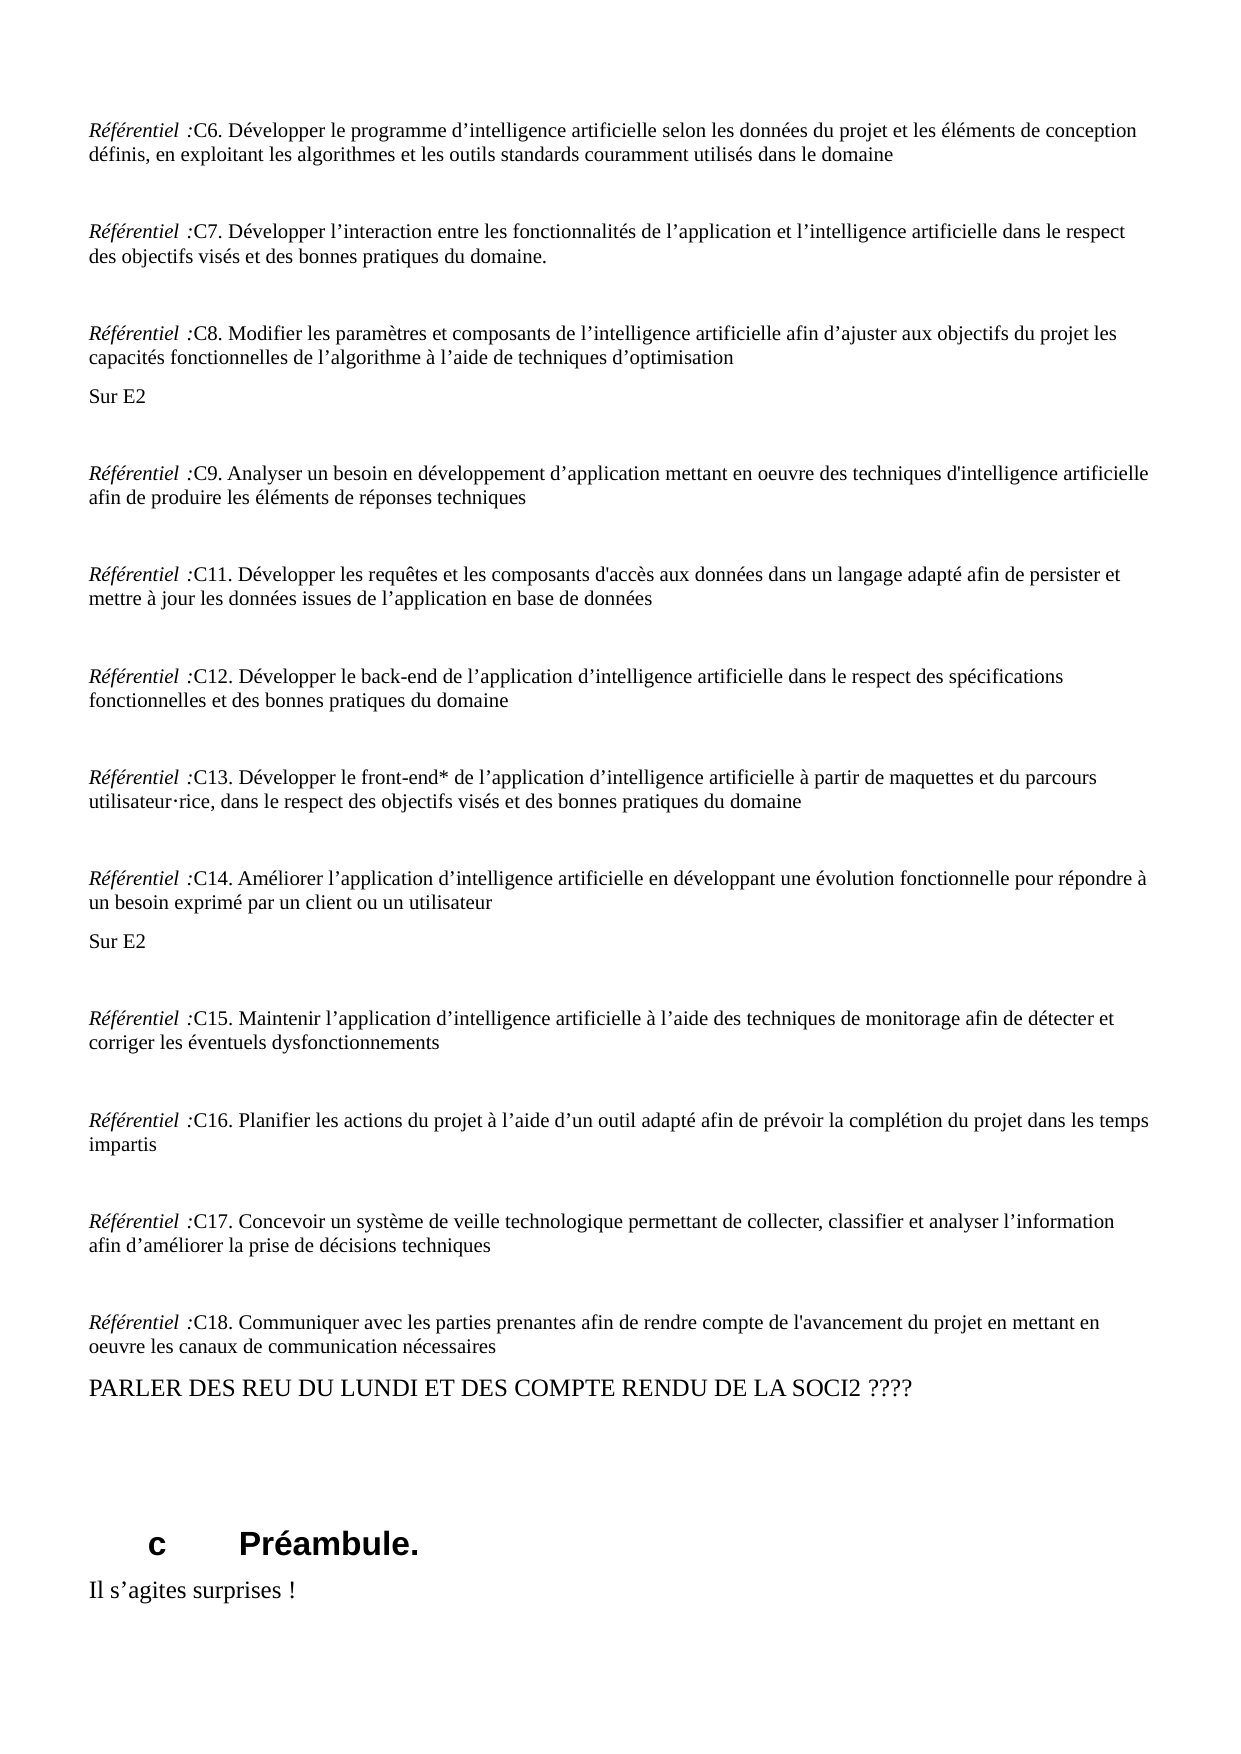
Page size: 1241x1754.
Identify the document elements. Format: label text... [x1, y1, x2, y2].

text PARLER DES REU DU LUNDI ET DES COMPTE RENDU DE LA SOCI2 ???? [88, 1373, 1152, 1402]
text Référentiel :C15. Maintenir l’application d’intelligence artificielle à l’aide des techniques de monitorage afin de détecter et corriger les éventuels dysfonctionnements [88, 1006, 1152, 1054]
text Référentiel :C7. Développer l’interaction entre les fonctionnalités de l’application et l’intelligence artificielle dans le respect des objectifs visés et des bonnes pratiques du domaine. [88, 219, 1152, 268]
text Référentiel :C9. Analyser un besoin en développement d’application mettant en oeuvre des techniques d'intelligence artificielle afin de produire les éléments de réponses techniques [88, 461, 1152, 509]
text Référentiel :C17. Concevoir un système de veille technologique permettant de collecter, classifier et analyser l’information afin d’améliorer la prise de décisions techniques [88, 1209, 1152, 1257]
text Référentiel :C14. Améliorer l’application d’intelligence artificielle en développant une évolution fonctionnelle pour répondre à un besoin exprimé par un client ou un utilisateur [88, 866, 1152, 914]
text Référentiel :C18. Communiquer avec les parties prenantes afin de rendre compte de l'avancement du projet en mettant en oeuvre les canaux de communication nécessaires [88, 1310, 1152, 1358]
text Référentiel :C13. Développer le front-end* de l’application d’intelligence artificielle à partir de maquettes et du parcours utilisateur⋅rice, dans le respect des objectifs visés et des bonnes pratiques du domaine [88, 765, 1152, 813]
text Il s’agites surprises ! [88, 1575, 1152, 1604]
text Référentiel :C6. Développer le programme d’intelligence artificielle selon les données du projet et les éléments de conception définis, en exploitant les algorithmes et les outils standards couramment utilisés dans le domaine [88, 118, 1152, 166]
text Référentiel :C11. Développer les requêtes et les composants d'accès aux données dans un langage adapté afin de persister et mettre à jour les données issues de l’application en base de données [88, 562, 1152, 610]
subtitle Préambule. [88, 1524, 1152, 1562]
text Sur E2 [88, 929, 1152, 953]
text Sur E2 [88, 383, 1152, 408]
text Référentiel :C12. Développer le back-end de l’application d’intelligence artificielle dans le respect des spécifications fonctionnelles et des bonnes pratiques du domaine [88, 663, 1152, 712]
text Référentiel :C16. Planifier les actions du projet à l’aide d’un outil adapté afin de prévoir la complétion du projet dans les temps impartis [88, 1108, 1152, 1156]
text Référentiel :C8. Modifier les paramètres et composants de l’intelligence artificielle afin d’ajuster aux objectifs du projet les capacités fonctionnelles de l’algorithme à l’aide de techniques d’optimisation [88, 321, 1152, 369]
